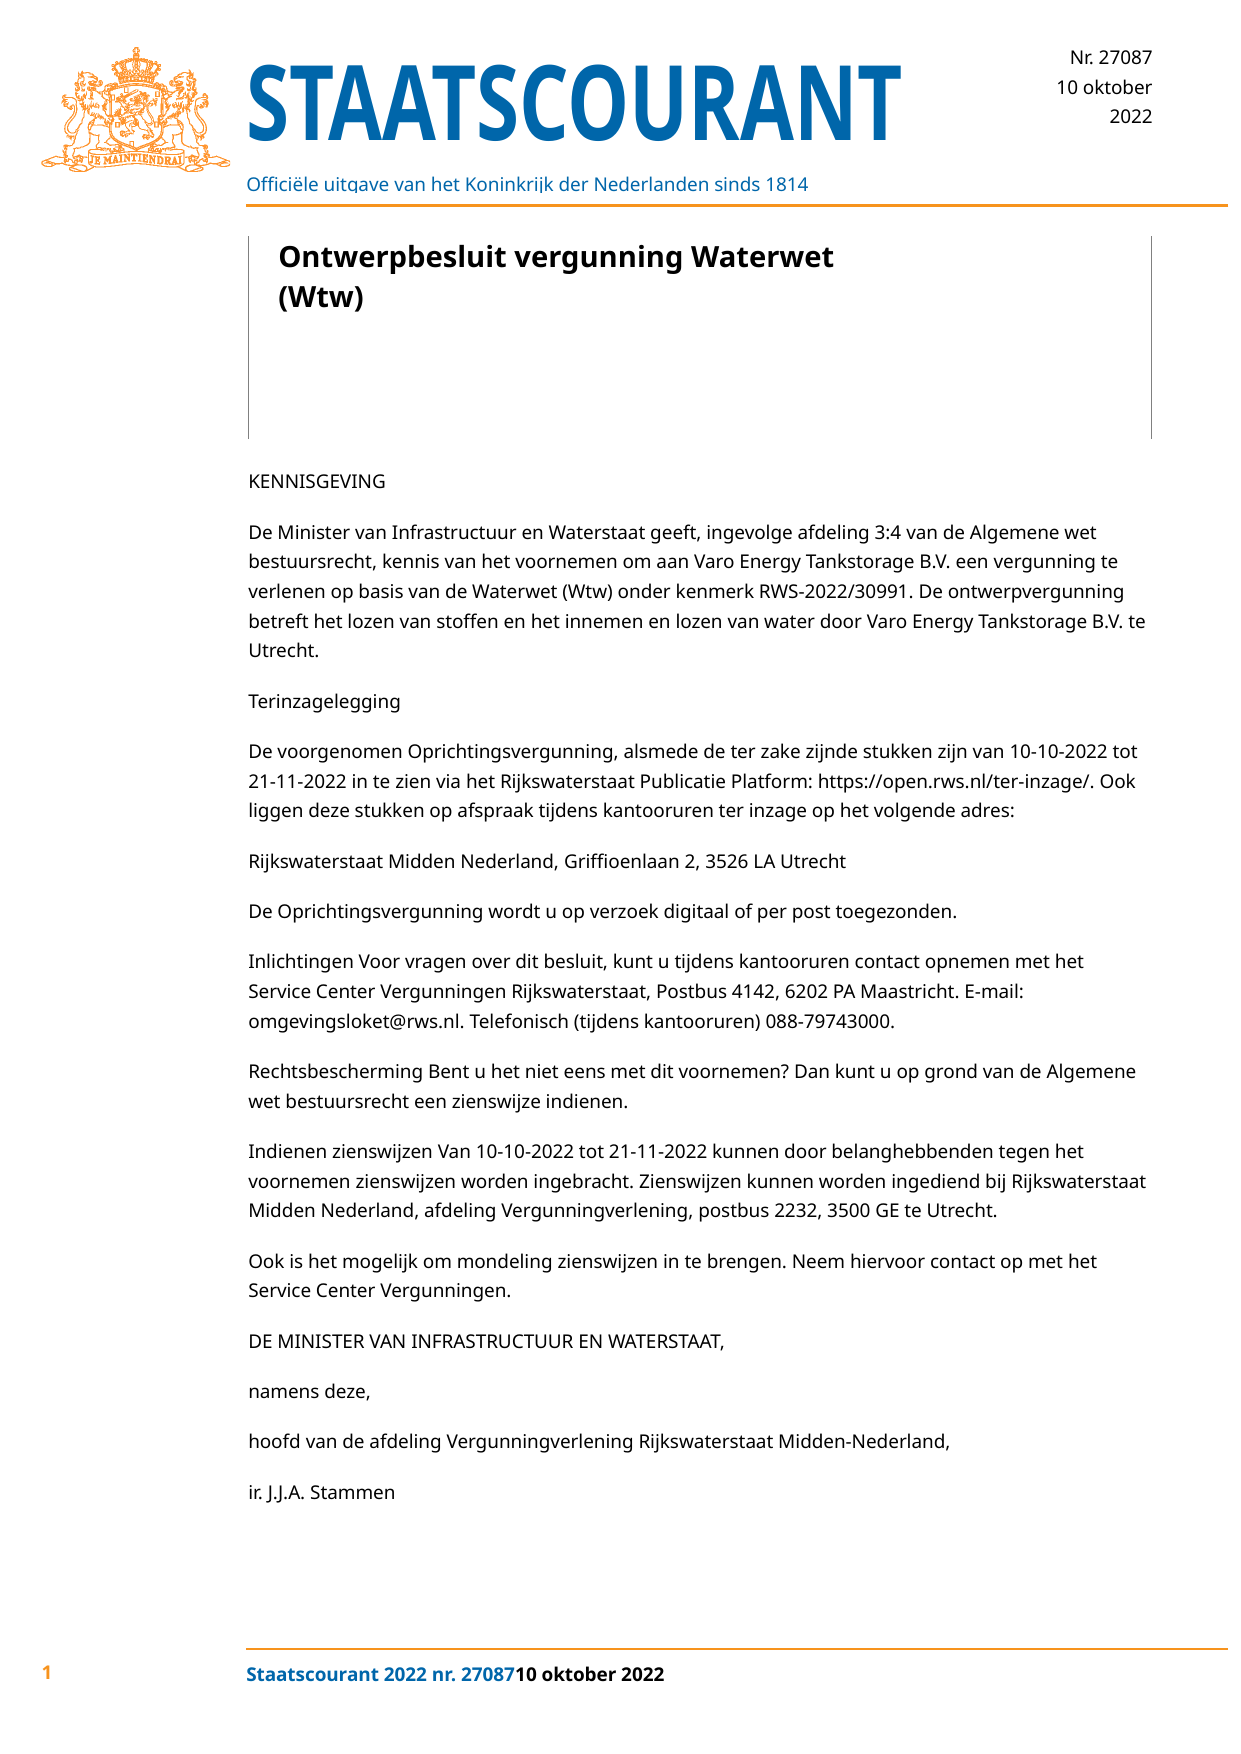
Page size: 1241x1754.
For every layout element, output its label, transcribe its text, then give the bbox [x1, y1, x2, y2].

text De voorgenomen Oprichtingsvergunning, alsmede de ter zake zijnde stukken zijn van 10-10-2022 tot 21-11-2022 in te zien via het Rijkswaterstaat Publicatie Platform: https://open.rws.nl/ter-inzage/. Ook liggen deze stukken op afspraak tijdens kantooruren ter inzage op het volgende adres: [248, 738, 1152, 823]
text Ook is het mogelijk om mondeling zienswijzen in te brengen. Neem hiervoor contact op met het Service Center Vergunningen. [248, 1248, 1152, 1303]
text De Oprichtingsvergunning wordt u op verzoek digitaal of per post toegezonden. [248, 898, 1152, 924]
table_header [1090, 236, 1151, 413]
picture [912, 236, 1090, 414]
text Rechtsbescherming Bent u het niet eens met dit voornemen? Dan kunt u op grond van de Algemene wet bestuursrecht een zienswijze indienen. [248, 1058, 1152, 1113]
table_header Ontwerpbesluit vergunning Waterwet (Wtw) [249, 236, 850, 439]
table_header [850, 414, 1151, 439]
text Inlichtingen Voor vragen over dit besluit, kunt u tijdens kantooruren contact opnemen met het Service Center Vergunningen Rijkswaterstaat, Postbus 4142, 6202 PA Maastricht. E-mail: omgevingsloket@rws.nl. Telefonisch (tijdens kantooruren) 088-79743000. [248, 949, 1152, 1033]
text Terinzagelegging [248, 688, 1152, 713]
text namens deze, [248, 1378, 1152, 1404]
text De Minister van Infrastructuur en Waterstaat geeft, ingevolge afdeling 3:4 van de Algemene wet bestuursrecht, kennis van het voornemen om aan Varo Energy Tankstorage B.V. een vergunning te verlenen op basis van de Waterwet (Wtw) onder kenmerk RWS-2022/30991. De ontwerpvergunning betreft het lozen van stoffen en het innemen en lozen van water door Varo Energy Tankstorage B.V. te Utrecht. [248, 519, 1152, 663]
table_header [850, 236, 912, 413]
text hoofd van de afdeling Vergunningverlening Rijkswaterstaat Midden-Nederland, [248, 1429, 1152, 1454]
text KENNISGEVING [248, 469, 1152, 494]
text DE MINISTER VAN INFRASTRUCTUUR EN WATERSTAAT, [248, 1328, 1152, 1353]
text ir. J.J.A. Stammen [248, 1479, 1152, 1505]
text Rijkswaterstaat Midden Nederland, Griffioenlaan 2, 3526 LA Utrecht [248, 848, 1152, 873]
picture [41, 47, 231, 172]
text Indienen zienswijzen Van 10-10-2022 tot 21-11-2022 kunnen door belanghebbenden tegen het voornemen zienswijzen worden ingebracht. Zienswijzen kunnen worden ingediend bij Rijkswaterstaat Midden Nederland, afdeling Vergunningverlening, postbus 2232, 3500 GE te Utrecht. [248, 1138, 1152, 1223]
